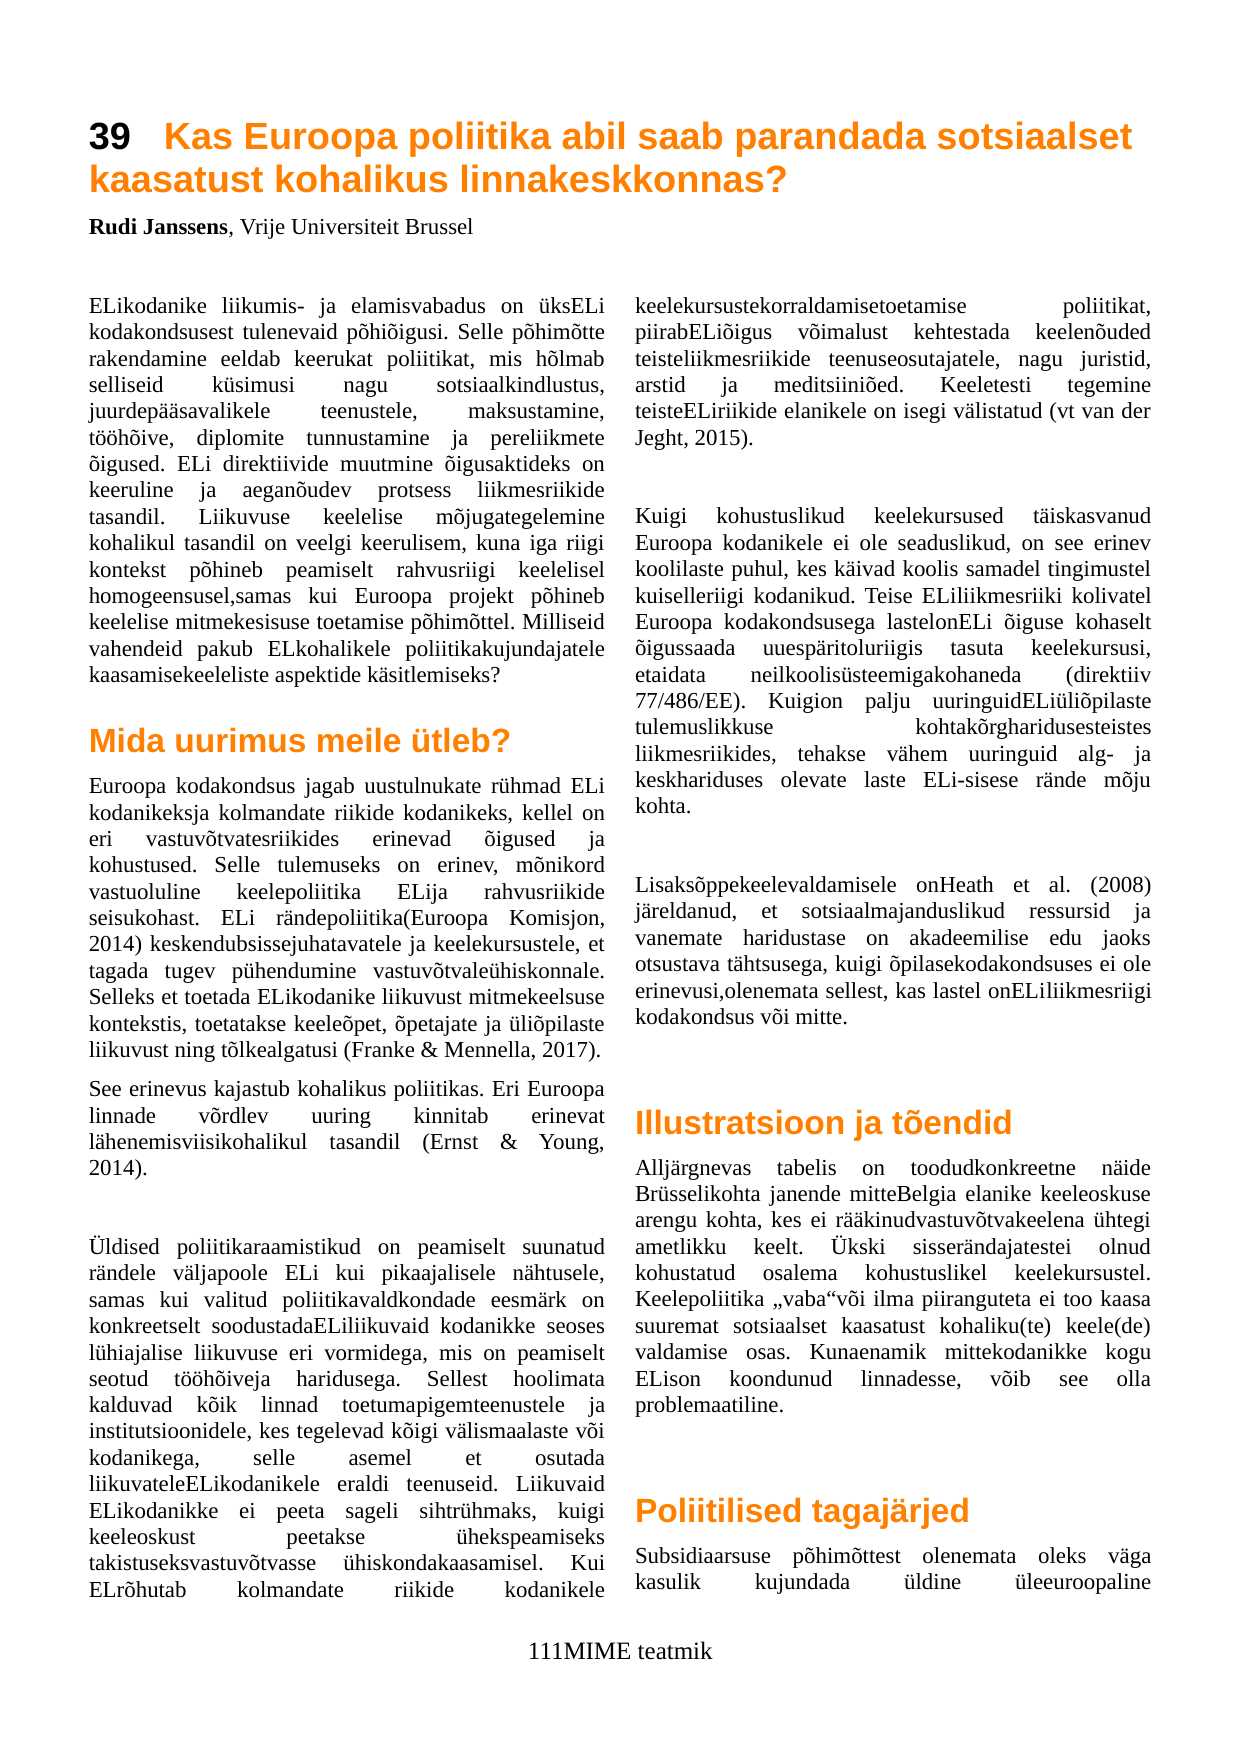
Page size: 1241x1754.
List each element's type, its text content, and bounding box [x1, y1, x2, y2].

subtitle Kas Euroopa poliitika abil saab parandada sotsiaalset kaasatust kohalikus linnakeskkonnas? [88, 113, 1152, 201]
text Alljärgnevas tabelis on toodudkonkreetne näide Brüsselikohta janende mitteBelgia elanike keeleoskuse arengu kohta, kes ei rääkinudvastuvõtvakeelena ühtegi ametlikku keelt. Ükski sisserändajatestei olnud kohustatud osalema kohustuslikel keelekursustel. Keelepoliitika „vaba“või ilma piiranguteta ei too kaasa suuremat sotsiaalset kaasatust kohaliku(te) keele(de) valdamise osas. Kunaenamik mittekodanikke kogu ELison koondunud linnadesse, võib see olla problemaatiline. [635, 1154, 1152, 1417]
text See erinevus kajastub kohalikus poliitikas. Eri Euroopa linnade võrdlev uuring kinnitab erinevat lähenemisviisikohalikul tasandil (Ernst & Young, 2014). [88, 1075, 605, 1181]
text ELikodanike liikumis- ja elamisvabadus on üksELi kodakondsusest tulenevaid põhiõigusi. Selle põhimõtte rakendamine eeldab keerukat poliitikat, mis hõlmab selliseid küsimusi nagu sotsiaalkindlustus, juurdepääsavalikele teenustele, maksustamine, tööhõive, diplomite tunnustamine ja pereliikmete õigused. ELi direktiivide muutmine õigusaktideks on keeruline ja aeganõudev protsess liikmesriikide tasandil. Liikuvuse keelelise mõjugategelemine kohalikul tasandil on veelgi keerulisem, kuna iga riigi kontekst põhineb peamiselt rahvusriigi keelelisel homogeensusel,samas kui Euroopa projekt põhineb keelelise mitmekesisuse toetamise põhimõttel. Milliseid vahendeid pakub ELkohalikele poliitikakujundajatele kaasamisekeeleliste aspektide käsitlemiseks? [88, 292, 605, 687]
text Lisaksõppekeelevaldamisele onHeath et al. (2008) järeldanud, et sotsiaalmajanduslikud ressursid ja vanemate haridustase on akadeemilise edu jaoks otsustava tähtsusega, kuigi õpilasekodakondsuses ei ole erinevusi,olenemata sellest, kas lastel onELiliikmesriigi kodakondsus või mitte. [635, 871, 1152, 1029]
text Üldised poliitikaraamistikud on peamiselt suunatud rändele väljapoole ELi kui pikaajalisele nähtusele, samas kui valitud poliitikavaldkondade eesmärk on konkreetselt soodustadaELiliikuvaid kodanikke seoses lühiajalise liikuvuse eri vormidega, mis on peamiselt seotud tööhõiveja haridusega. Sellest hoolimata kalduvad kõik linnad toetumapigemteenustele ja institutsioonidele, kes tegelevad kõigi välismaalaste või kodanikega, selle asemel et osutada liikuvateleELikodanikele eraldi teenuseid. Liikuvaid ELikodanikke ei peeta sageli sihtrühmaks, kuigi keeleoskust peetakse ühekspeamiseks takistuseksvastuvõtvasse ühiskondakaasamisel. Kui ELrõhutab kolmandate riikide kodanikele [88, 1233, 605, 1602]
subtitle Mida uurimus meile ütleb? [88, 721, 605, 760]
subtitle Poliitilised tagajärjed [635, 1491, 1152, 1529]
text Euroopa kodakondsus jagab uustulnukate rühmad ELi kodanikeksja kolmandate riikide kodanikeks, kellel on eri vastuvõtvatesriikides erinevad õigused ja kohustused. Selle tulemuseks on erinev, mõnikord vastuoluline keelepoliitika ELija rahvusriikide seisukohast. ELi rändepoliitika(Euroopa Komisjon, 2014) keskendubsissejuhatavatele ja keelekursustele, et tagada tugev pühendumine vastuvõtvaleühiskonnale. Selleks et toetada ELikodanike liikuvust mitmekeelsuse kontekstis, toetatakse keeleõpet, õpetajate ja üliõpilaste liikuvust ning tõlkealgatusi (Franke & Mennella, 2017). [88, 772, 605, 1062]
text Rudi Janssens, Vrije Universiteit Brussel [88, 213, 1152, 240]
text Kuigi kohustuslikud keelekursused täiskasvanud Euroopa kodanikele ei ole seaduslikud, on see erinev koolilaste puhul, kes käivad koolis samadel tingimustel kuiselleriigi kodanikud. Teise ELiliikmesriiki kolivatel Euroopa kodakondsusega lastelonELi õiguse kohaselt õigussaada uuespäritoluriigis tasuta keelekursusi, etaidata neilkoolisüsteemigakohaneda (direktiiv 77/486/EE). Kuigion palju uuringuidELiüliõpilaste tulemuslikkuse kohtakõrgharidusesteistes liikmesriikides, tehakse vähem uuringuid alg- ja keskhariduses olevate laste ELi-sisese rände mõju kohta. [635, 503, 1152, 819]
text Subsidiaarsuse põhimõttest olenemata oleks väga kasulik kujundada üldine üleeuroopaline [635, 1542, 1152, 1594]
subtitle Illustratsioon ja tõendid [635, 1103, 1152, 1141]
text keelekursustekorraldamisetoetamise poliitikat, piirabELiõigus võimalust kehtestada keelenõuded teisteliikmesriikide teenuseosutajatele, nagu juristid, arstid ja meditsiiniõed. Keeletesti tegemine teisteELiriikide elanikele on isegi välistatud (vt van der Jeght, 2015). [635, 292, 1152, 450]
